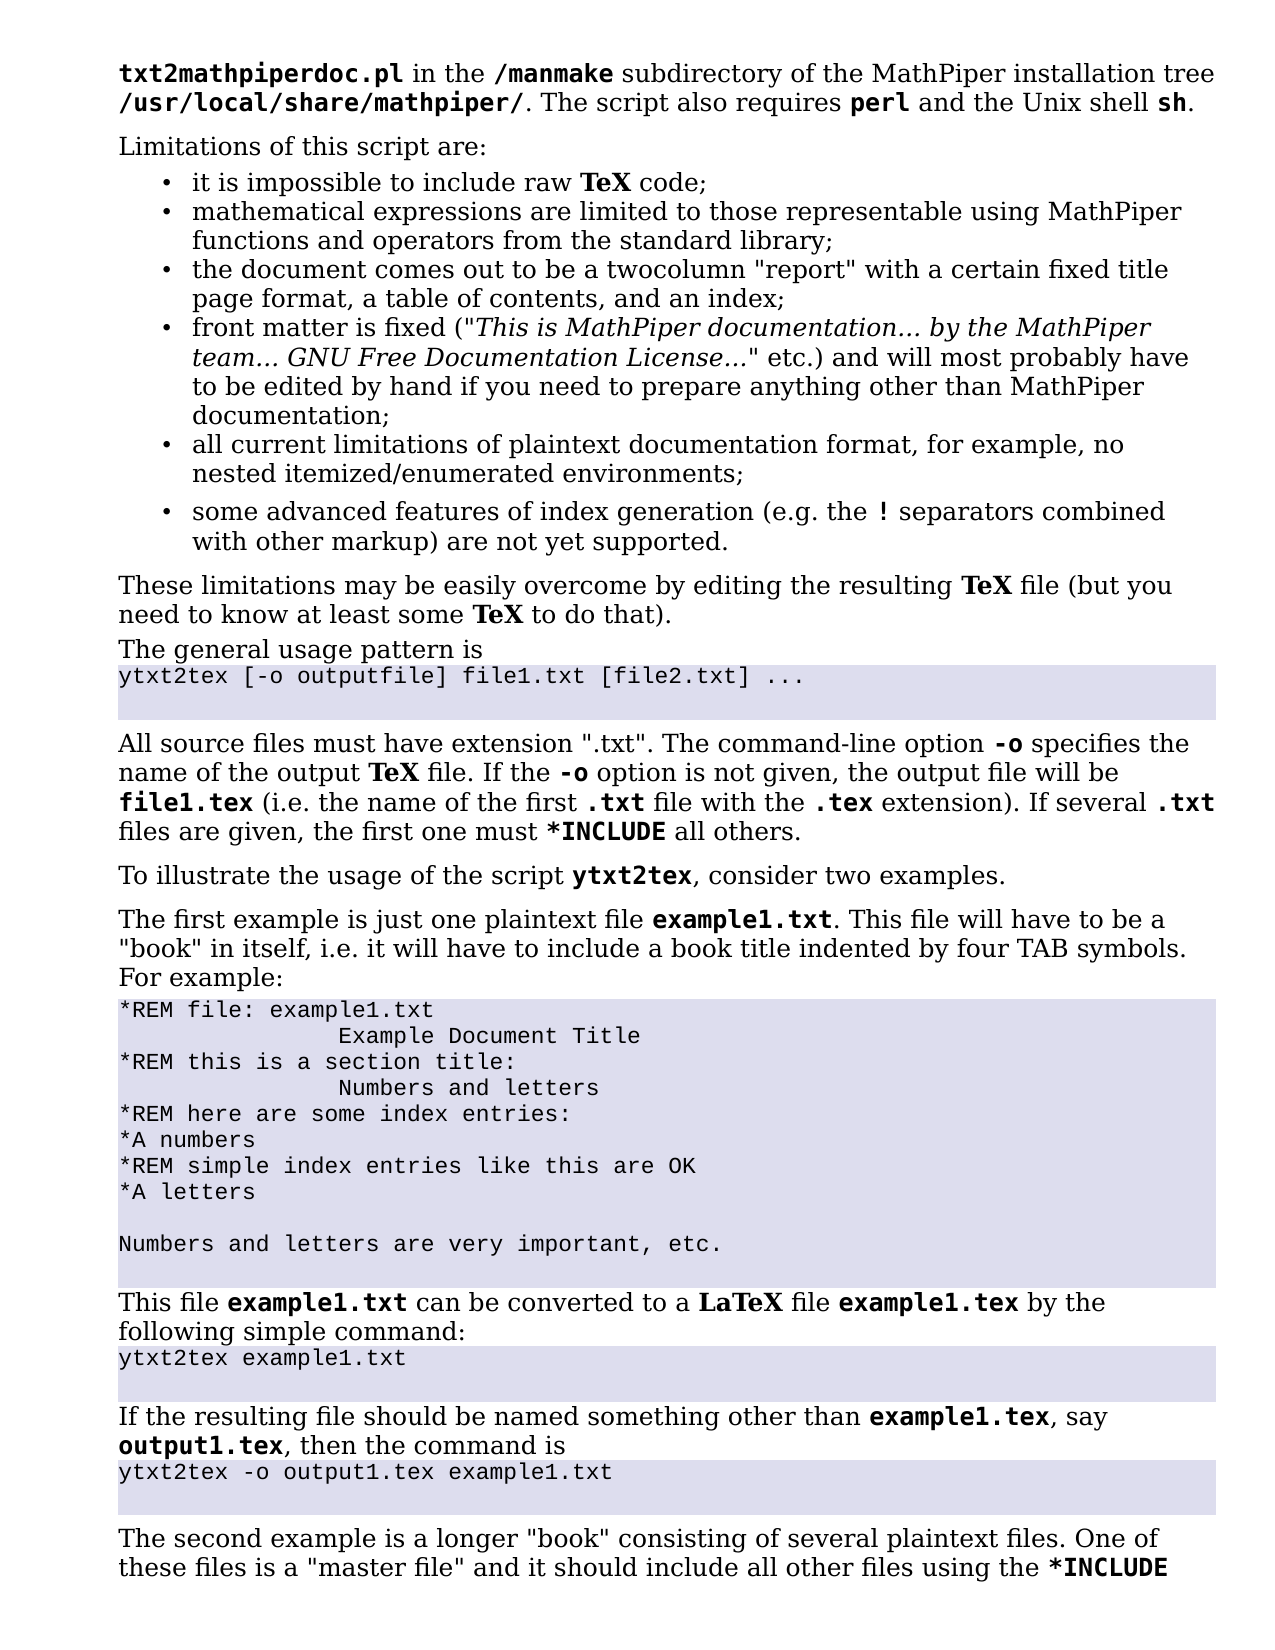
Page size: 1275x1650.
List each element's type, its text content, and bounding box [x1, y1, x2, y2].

text The general usage pattern is [118, 636, 1216, 665]
text This file example1.txt can be converted to a LaTeX file example1.tex by the following simple command: [118, 1288, 1216, 1346]
table_header ytxt2tex [-o outputfile] file1.txt [file2.txt] ... [118, 665, 1216, 720]
text Limitations of this script are: [118, 132, 1216, 162]
list mathematical expressions are limited to those representable using MathPiper functions and operators from the standard library; [162, 197, 1216, 255]
list all current limitations of plaintext documentation format, for example, no nested itemized/enumerated environments; [162, 430, 1216, 489]
text These limitations may be easily overcome by editing the resulting TeX file (but you need to know at least some TeX to do that). [118, 571, 1216, 630]
text The first example is just one plaintext file example1.txt. This file will have to be a "book" in itself, i.e. it will have to include a book title indented by four TAB symbols. For example: [118, 905, 1216, 993]
text If the resulting file should be named something other than example1.tex, say output1.tex, then the command is [118, 1402, 1216, 1460]
text To illustrate the usage of the script ytxt2tex, consider two examples. [118, 861, 1216, 890]
text txt2mathpiperdoc.pl in the /manmake subdirectory of the MathPiper installation tree /usr/local/share/mathpiper/. The script also requires perl and the Unix shell sh. [118, 59, 1216, 117]
list it is impossible to include raw TeX code; [162, 168, 1216, 197]
table_header ytxt2tex -o output1.tex example1.txt [118, 1460, 1216, 1515]
list front matter is fixed ("This is MathPiper documentation... by the MathPiper team... GNU Free Documentation License..." etc.) and will most probably have to be edited by hand if you need to prepare anything other than MathPiper documentation; [162, 314, 1216, 430]
list the document comes out to be a twocolumn "report" with a certain fixed title page format, a table of contents, and an index; [162, 255, 1216, 314]
list some advanced features of index generation (e.g. the ! separators combined with other markup) are not yet supported. [162, 498, 1216, 556]
table_header *REM file: example1.txt Example Document Title *REM this is a section title: Numbers and letters *REM here are some index entries: *A numbers *REM simple index entries like this are OK *A letters Numbers and letters are very important, etc. [118, 999, 1216, 1288]
table_header ytxt2tex example1.txt [118, 1346, 1216, 1402]
text The second example is a longer "book" consisting of several plaintext files. One of these files is a "master file" and it should include all other files using the *INCLUDE [118, 1524, 1216, 1583]
text All source files must have extension ".txt". The command-line option -o specifies the name of the output TeX file. If the -o option is not given, the output file will be file1.tex (i.e. the name of the first .txt file with the .tex extension). If several .txt files are given, the first one must *INCLUDE all others. [118, 729, 1216, 846]
